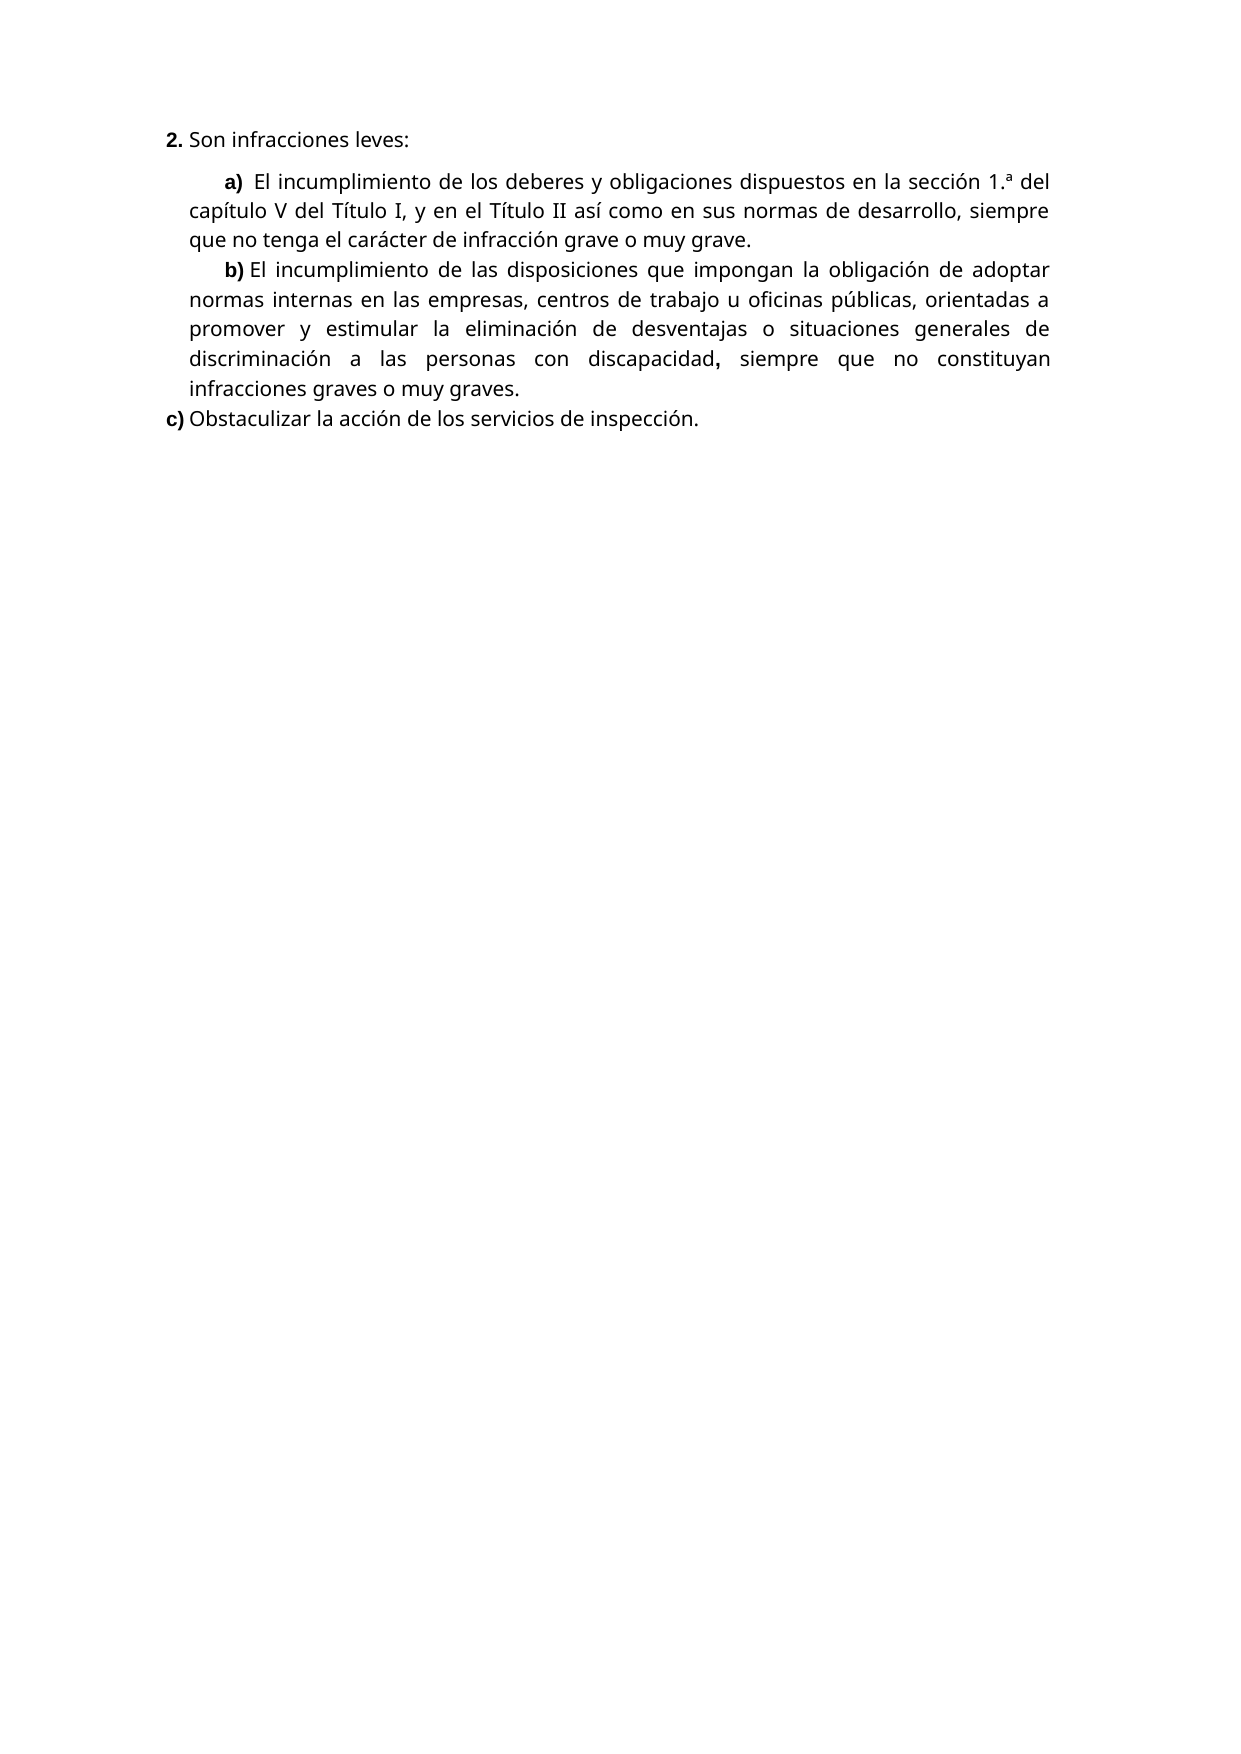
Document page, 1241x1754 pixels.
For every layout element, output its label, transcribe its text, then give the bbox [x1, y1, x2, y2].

list Son infracciones leves: [166, 125, 1184, 153]
list El incumplimiento de los deberes y obligaciones dispuestos en la sección 1.ª del capítulo V del Título I, y en el Título II así como en sus normas de desarrollo, siempre que no tenga el carácter de infracción grave o muy grave. [189, 167, 1051, 254]
list Obstaculizar la acción de los servicios de inspección. [166, 404, 1184, 432]
list El incumplimiento de las disposiciones que impongan la obligación de adoptar normas internas en las empresas, centros de trabajo u oficinas públicas, orientadas a promover y estimular la eliminación de desventajas o situaciones generales de discriminación a las personas con discapacidad, siempre que no constituyan infracciones graves o muy graves. [189, 255, 1051, 403]
